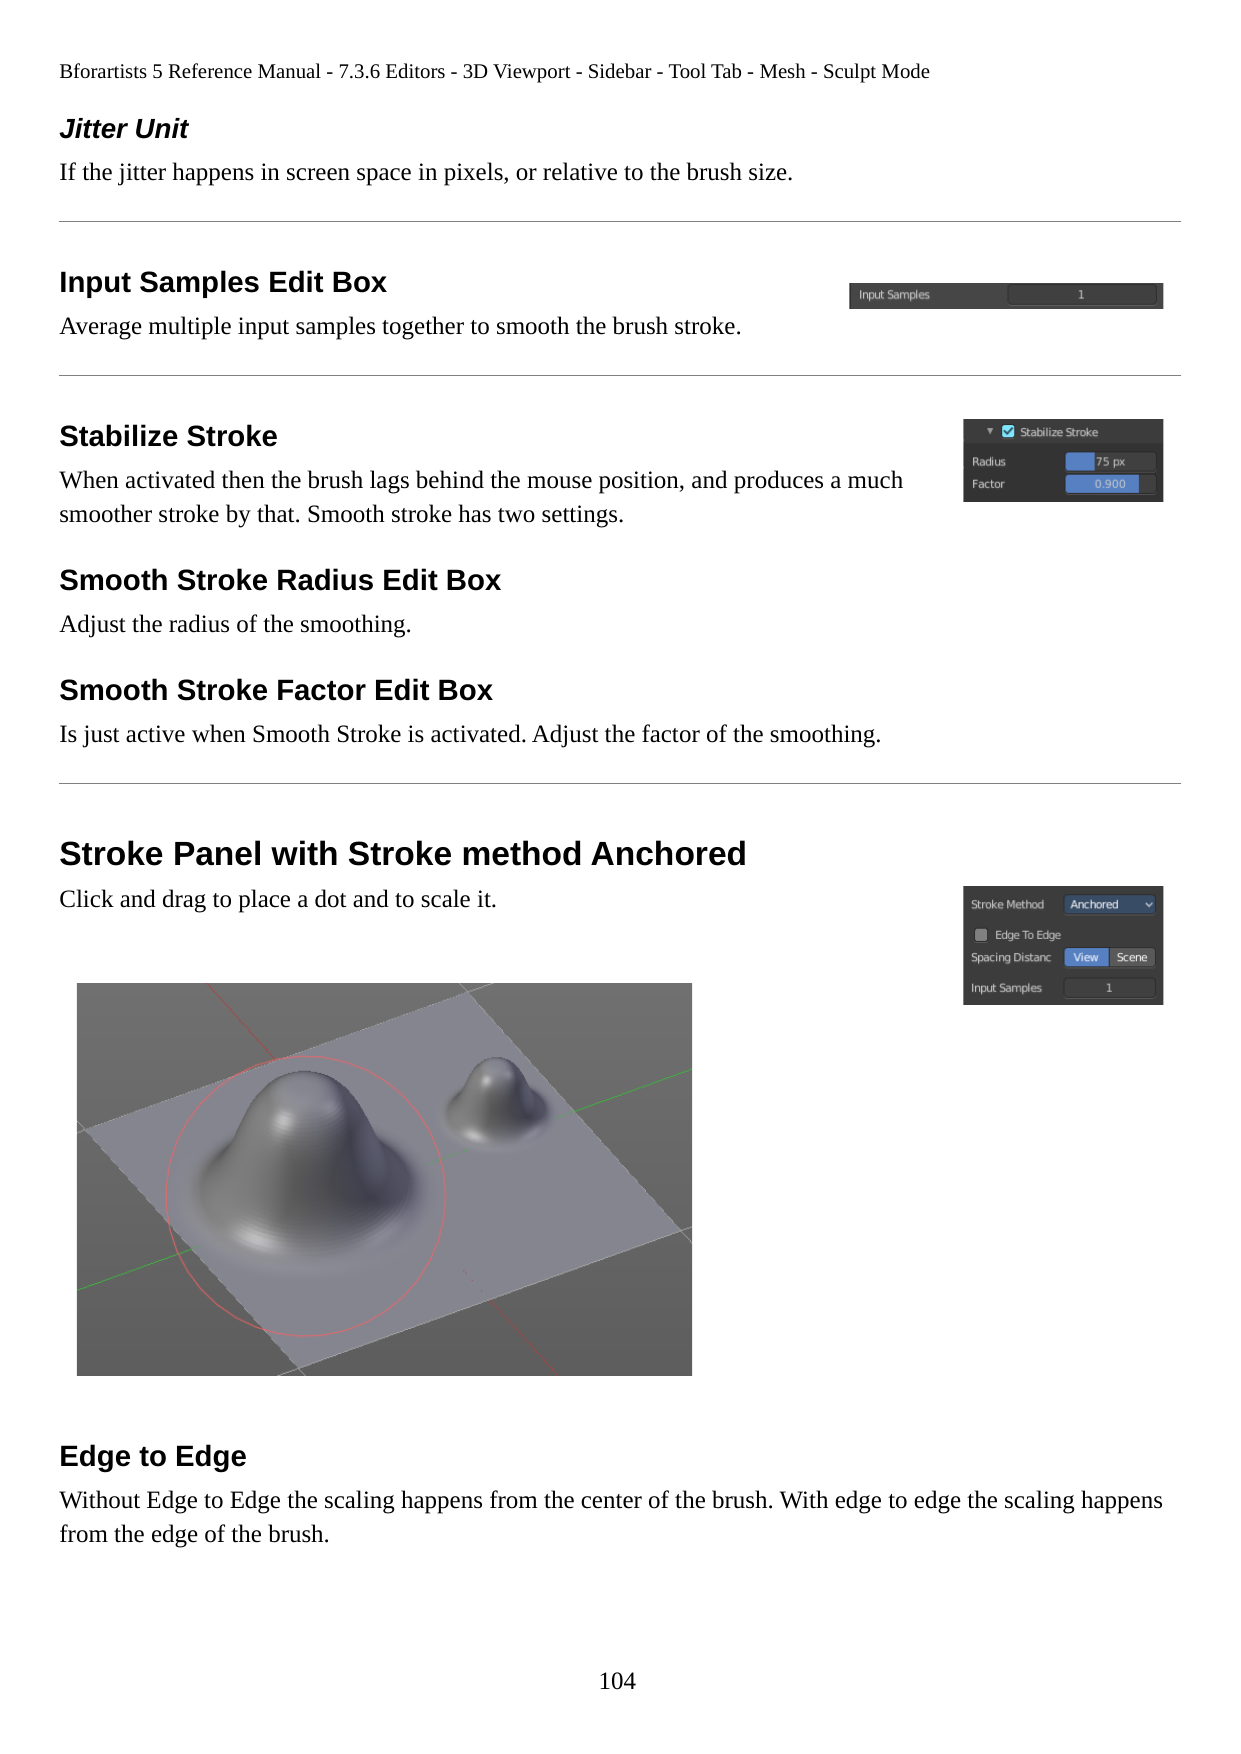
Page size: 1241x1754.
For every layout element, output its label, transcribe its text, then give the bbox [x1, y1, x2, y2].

text Without Edge to Edge the scaling happens from the center of the brush. With edge to edge the scaling happens from the edge of the brush. [59, 1485, 1181, 1548]
text When activated then the brush lags behind the mouse position, and produces a much smoother stroke by that. Smooth stroke has two settings. [59, 465, 1181, 528]
subtitle Smooth Stroke Factor Edit Box [59, 673, 1181, 707]
subtitle Stroke Panel with Stroke method Anchored [59, 833, 1181, 872]
picture [963, 419, 1164, 502]
subtitle Input Samples Edit Box [59, 265, 1181, 298]
subtitle Edge to Edge [59, 1439, 1181, 1473]
subtitle [1164, 419, 1181, 453]
subtitle Jitter Unit [59, 113, 1181, 144]
text Is just active when Smooth Stroke is activated. Adjust the factor of the smoothing. [59, 719, 1181, 748]
subtitle Smooth Stroke Radius Edit Box [59, 563, 1181, 597]
subtitle Stabilize Stroke [59, 419, 963, 453]
picture [849, 283, 1164, 309]
text Average multiple input samples together to smooth the brush stroke. [59, 311, 1181, 340]
picture [963, 886, 1164, 1005]
text If the jitter happens in screen space in pixels, or relative to the brush size. [59, 157, 1181, 186]
picture [76, 983, 693, 1376]
text Adjust the radius of the smoothing. [59, 609, 1181, 638]
text Click and drag to place a dot and to scale it. [59, 884, 1181, 913]
